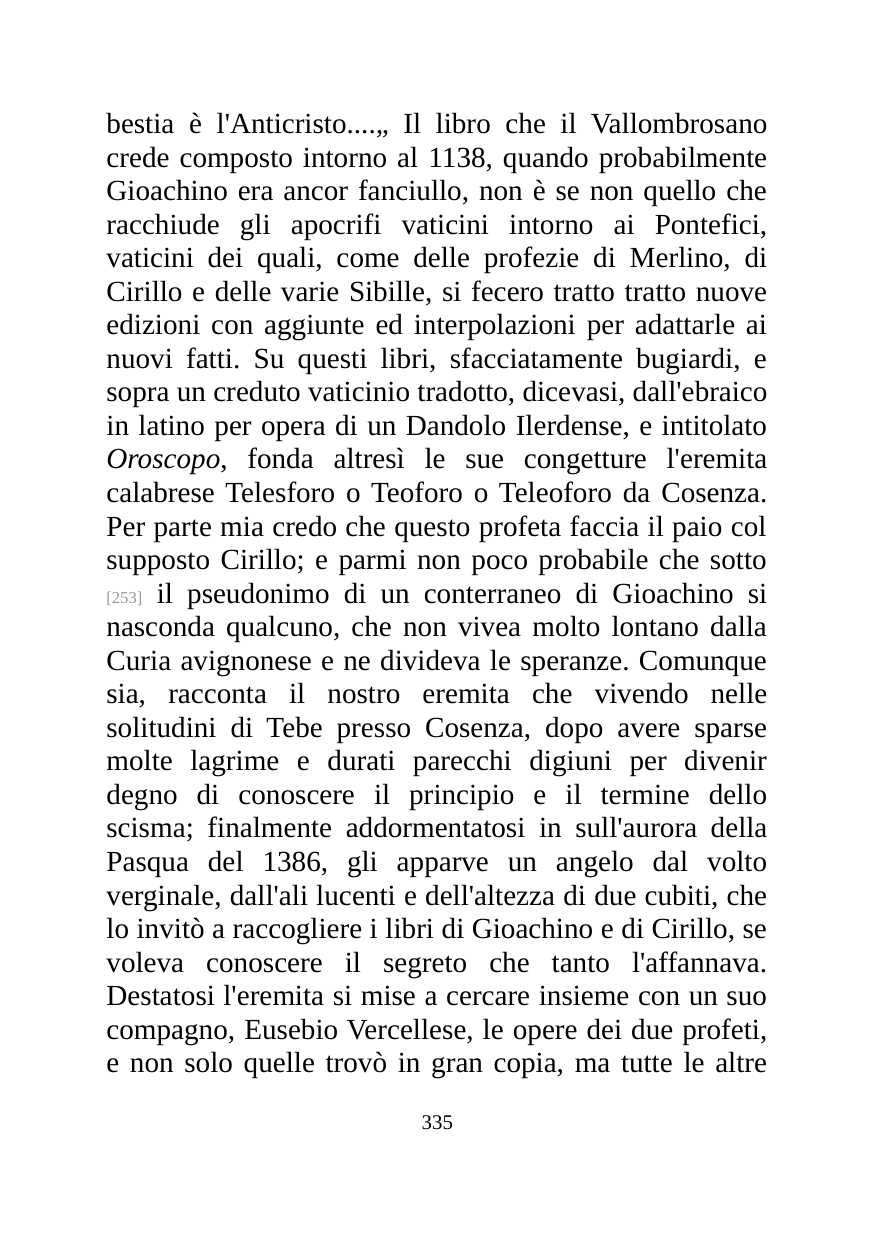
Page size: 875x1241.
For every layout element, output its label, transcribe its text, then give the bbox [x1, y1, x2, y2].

text bestia è l'Anticristo....„ Il libro che il Vallombrosano crede composto intorno al 1138, quando probabilmente Gioachino era ancor fanciullo, non è se non quello che racchiude gli apocrifi vaticini intorno ai Pontefici, vaticini dei quali, come delle profezie di Merlino, di Cirillo e delle varie Sibille, si fecero tratto tratto nuove edizioni con aggiunte ed interpolazioni per adattarle ai nuovi fatti. Su questi libri, sfacciatamente bugiardi, e sopra un creduto vaticinio tradotto, dicevasi, dall'ebraico in latino per opera di un Dandolo Ilerdense, e intitolato Oroscopo, fonda altresì le sue congetture l'eremita calabrese Telesforo o Teoforo o Teleoforo da Cosenza. Per parte mia credo che questo profeta faccia il paio col supposto Cirillo; e parmi non poco probabile che sotto [253] il pseudonimo di un conterraneo di Gioachino si nasconda qualcuno, che non vivea molto lontano dalla Curia avignonese e ne divideva le speranze. Comunque sia, racconta il nostro eremita che vivendo nelle solitudini di Tebe presso Cosenza, dopo avere sparse molte lagrime e durati parecchi digiuni per divenir degno di conoscere il principio e il termine dello scisma; finalmente addormentatosi in sull'aurora della Pasqua del 1386, gli apparve un angelo dal volto verginale, dall'ali lucenti e dell'altezza di due cubiti, che lo invitò a raccogliere i libri di Gioachino e di Cirillo, se voleva conoscere il segreto che tanto l'affannava. Destatosi l'eremita si mise a cercare insieme con un suo compagno, Eusebio Vercellese, le opere dei due profeti, e non solo quelle trovò in gran copia, ma tutte le altre [106, 106, 768, 1079]
